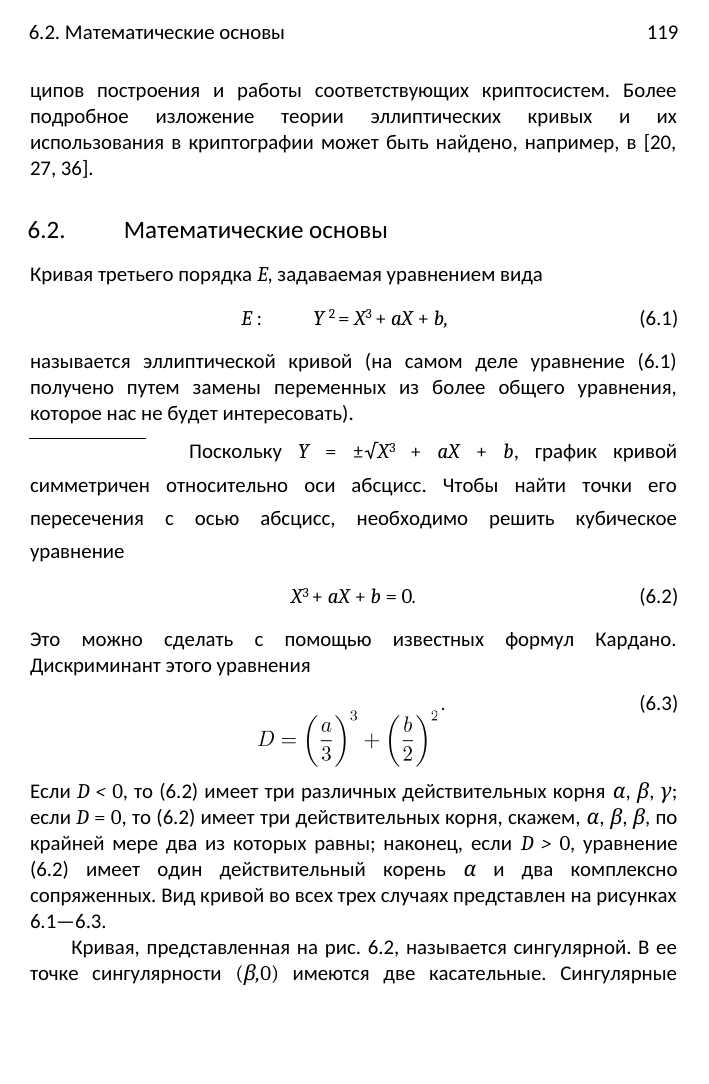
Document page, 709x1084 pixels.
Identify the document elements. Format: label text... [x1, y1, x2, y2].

text Кривая, представленная на рис. 6.2, называется сингулярной. В ее точке сингулярности (β,0) имеются две касательные. Сингулярные [30, 934, 678, 986]
text Если D < 0, то (6.2) имеет три различных действительных корня α, β, γ; если D = 0, то (6.2) имеет три действительных корня, скажем, α, β, β, по крайней мере два из которых равны; наконец, если D > 0, уравнение (6.2) имеет один действительный корень α и два комплексно сопряженных. Вид кривой во всех трех случаях представлен на рисунках 6.1—6.3. [30, 779, 678, 933]
text Кривая третьего порядка E, задаваемая уравнением вида [30, 261, 678, 286]
text называется эллиптической кривой (на самом деле уравнение (6.1) получено путем замены переменных из более общего уравнения, которое нас не будет интересовать). [30, 349, 678, 426]
text Это можно сделать с помощью известных формул Кардано. Дискриминант этого уравнения [30, 626, 678, 677]
text E : Y 2 = X3 + aX + b, (6.1) [28, 303, 680, 331]
text 6.2. Математические основы [27, 214, 678, 245]
text Поскольку Y = ±√X3 + aX + b, график кривой симметричен относительно оси абсцисс. Чтобы найти точки его пересечения с осью абсцисс, необходимо решить кубическое уравнение [30, 439, 678, 563]
text X3 + aX + b = 0. (6.2) [28, 581, 678, 609]
text . (6.3) [28, 688, 678, 767]
text ципов построения и работы соответствующих криптосистем. Более подробное изложение теории эллиптических кривых и их использования в криптографии может быть найдено, например, в [20, 27, 36]. [30, 78, 678, 181]
